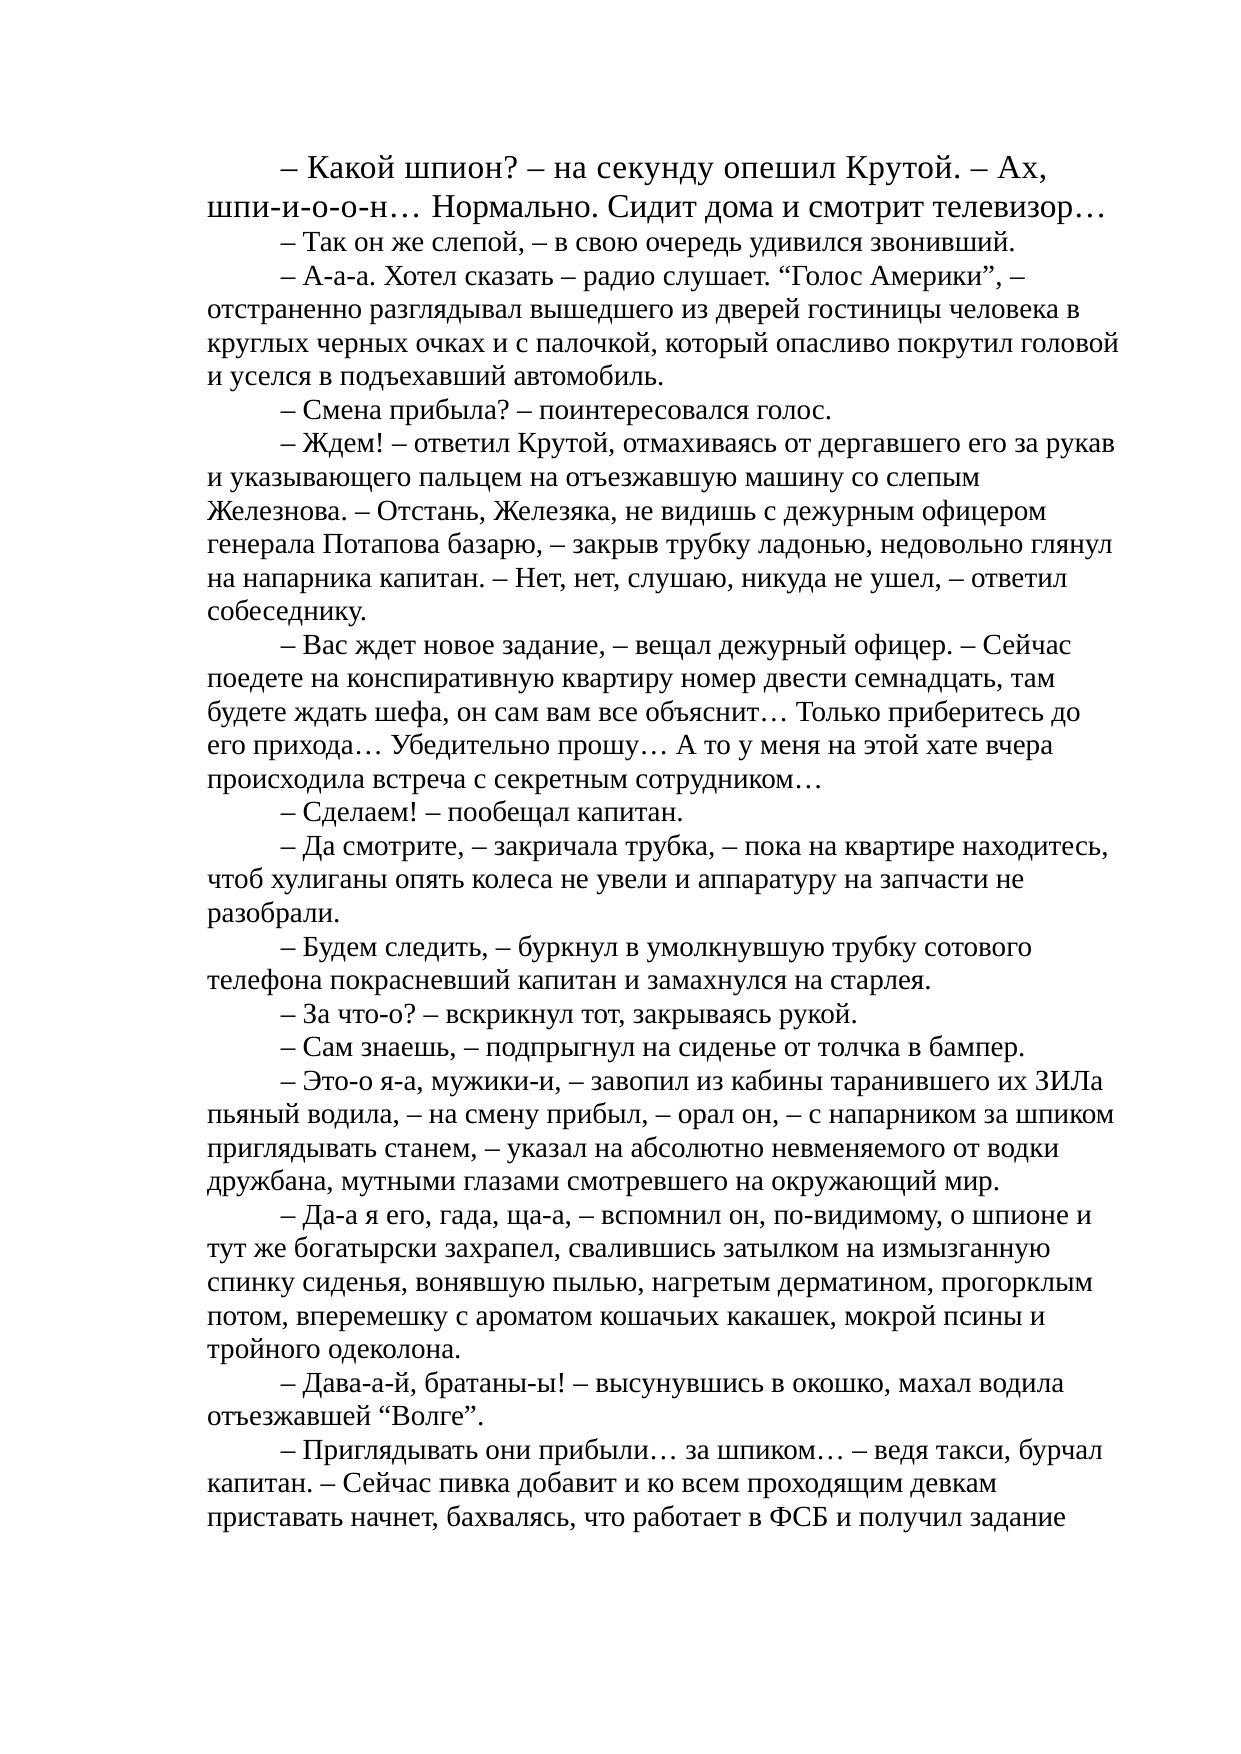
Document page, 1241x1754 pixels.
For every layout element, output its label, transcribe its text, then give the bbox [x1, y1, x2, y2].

text – Будем следить, – буркнул в умолкнувшую трубку сотового телефона покрасневший капитан и замахнулся на старлея. [207, 929, 1122, 996]
text – Да смотрите, – закричала трубка, – пока на квартире находитесь, чтоб хулиганы опять колеса не увели и аппаратуру на запчасти не разобрали. [207, 828, 1122, 929]
text – Да-а я его, гада, ща-а, – вспомнил он, по-видимому, о шпионе и тут же богатырски захрапел, свалившись затылком на измызганную спинку сиденья, вонявшую пылью, нагретым дерматином, прогорклым потом, вперемешку с ароматом кошачьих какашек, мокрой псины и тройного одеколона. [207, 1197, 1122, 1365]
text – Приглядывать они прибыли… за шпиком… – ведя такси, бурчал капитан. – Сейчас пивка добавит и ко всем проходящим девкам приставать начнет, бахвалясь, что работает в ФСБ и получил задание [207, 1432, 1122, 1532]
text – Сам знаешь, – подпрыгнул на сиденье от толчка в бампер. [207, 1029, 1122, 1063]
text – Вас ждет новое задание, – вещал дежурный офицер. – Сейчас поедете на конспиративную квартиру номер двести семнадцать, там будете ждать шефа, он сам вам все объяснит… Только приберитесь до его прихода… Убедительно прошу… А то у меня на этой хате вчера происходила встреча с секретным сотрудником… [207, 627, 1122, 794]
text – А-а-а. Хотел сказать – радио слушает. “Голос Америки”, – отстраненно разглядывал вышедшего из дверей гостиницы человека в круглых черных очках и с палочкой, который опасливо покрутил головой и уселся в подъехавший автомобиль. [207, 258, 1122, 392]
text – Какой шпион? – на секунду опешил Крутой. – Ах, шпи-и-о-о-н… Нормально. Сидит дома и смотрит телевизор… [207, 148, 1122, 224]
text – Дава-а-й, братаны-ы! – высунувшись в окошко, махал водила отъезжавшей “Волге”. [207, 1365, 1122, 1432]
text – Смена прибыла? – поинтересовался голос. [207, 392, 1122, 426]
text – Ждем! – ответил Крутой, отмахиваясь от дергавшего его за рукав и указывающего пальцем на отъезжавшую машину со слепым Железнова. – Отстань, Железяка, не видишь с дежурным офицером генерала Потапова базарю, – закрыв трубку ладонью, недовольно глянул на напарника капитан. – Нет, нет, слушаю, никуда не ушел, – ответил собеседнику. [207, 426, 1122, 627]
text – Так он же слепой, – в свою очередь удивился звонивший. [207, 224, 1122, 258]
text – Сделаем! – пообещал капитан. [207, 794, 1122, 828]
text – За что-о? – вскрикнул тот, закрываясь рукой. [207, 996, 1122, 1029]
text – Это-о я-а, мужики-и, – завопил из кабины таранившего их ЗИЛа пьяный водила, – на смену прибыл, – орал он, – с напарником за шпиком приглядывать станем, – указал на абсолютно невменяемого от водки дружбана, мутными глазами смотревшего на окружающий мир. [207, 1063, 1122, 1197]
